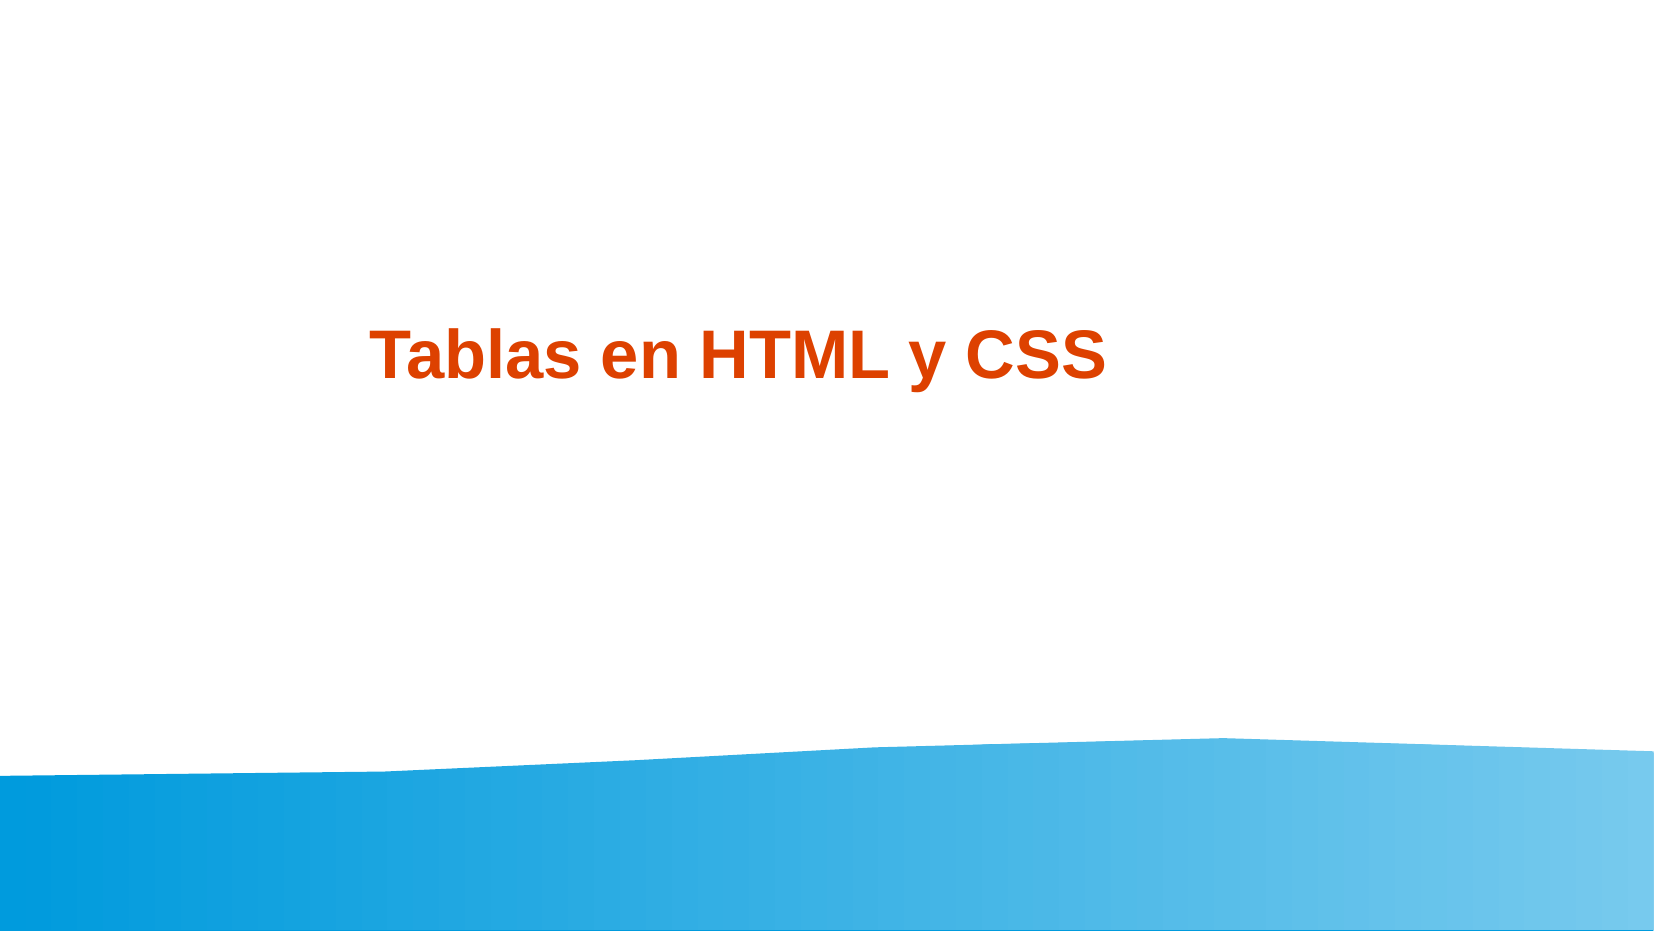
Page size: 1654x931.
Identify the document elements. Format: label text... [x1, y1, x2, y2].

title Tablas en HTML y CSS [0, 265, 1477, 443]
